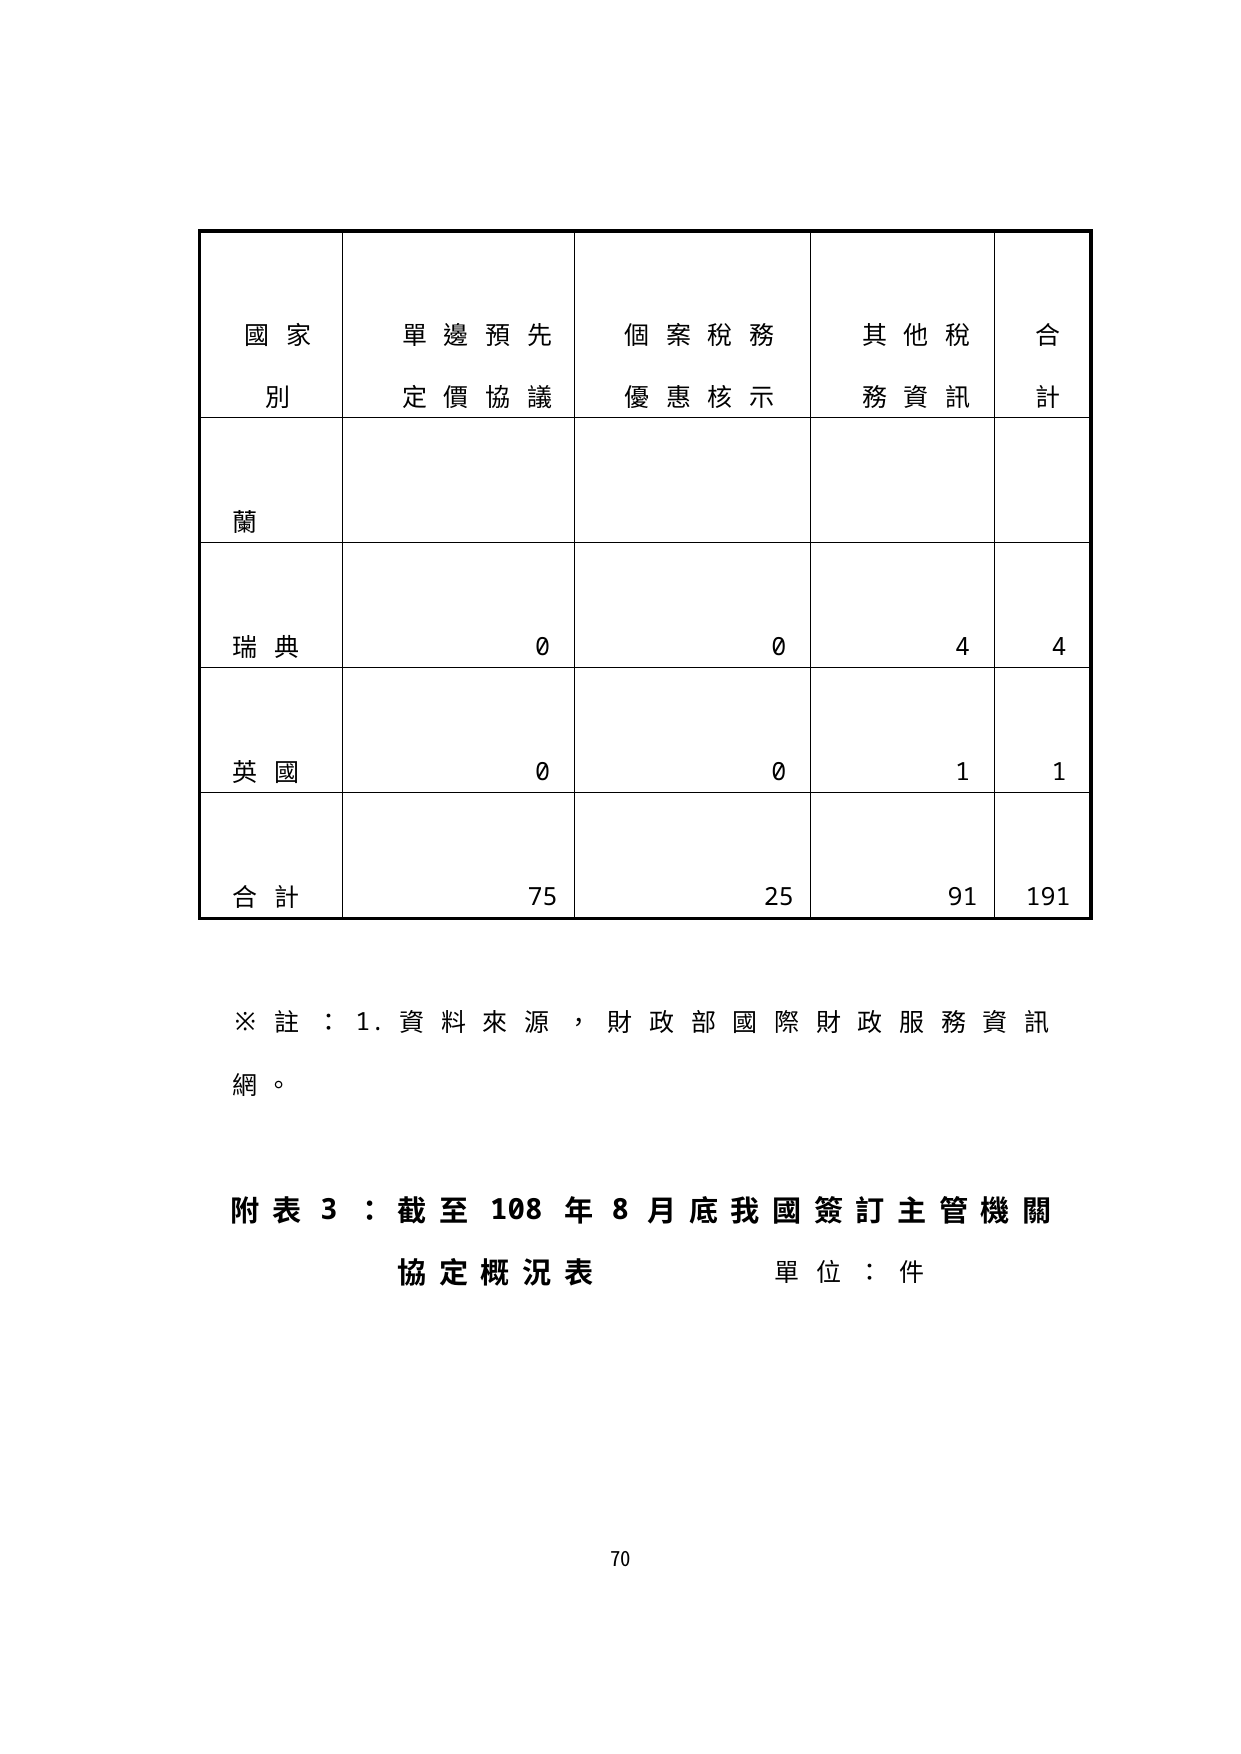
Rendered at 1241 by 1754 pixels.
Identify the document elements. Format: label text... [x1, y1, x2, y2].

table_cell 0 [343, 543, 574, 667]
table_cell 25 [575, 793, 810, 917]
table_cell 英國 [201, 668, 342, 792]
table_cell [575, 418, 810, 542]
text 附表3：截至108年8月底我國簽訂主管機關協定概況表 單位：件 [190, 1167, 1058, 1292]
table_cell [995, 418, 1089, 542]
table_cell 91 [811, 793, 994, 917]
table_cell 0 [343, 668, 574, 792]
table_cell 蘭 [201, 418, 342, 542]
table_cell 合計 [201, 793, 342, 917]
table_cell 瑞典 [201, 543, 342, 667]
table_cell 0 [575, 668, 810, 792]
table_header 合計 [995, 233, 1089, 417]
table_cell 4 [995, 543, 1089, 667]
table_header 國家別 [201, 233, 342, 417]
table_cell 75 [343, 793, 574, 917]
table_cell 191 [995, 793, 1089, 917]
table_header 單邊預先定價協議 [343, 233, 574, 417]
table_cell [811, 418, 994, 542]
table_header 其他稅務資訊 [811, 233, 994, 417]
text ※註：1.資料來源，財政部國際財政服務資訊網。 [191, 979, 1058, 1104]
table_cell 0 [575, 543, 810, 667]
table_cell [343, 418, 574, 542]
table_cell 4 [811, 543, 994, 667]
table_cell 1 [811, 668, 994, 792]
table_header 個案稅務優惠核示 [575, 233, 810, 417]
table_cell 1 [995, 668, 1089, 792]
